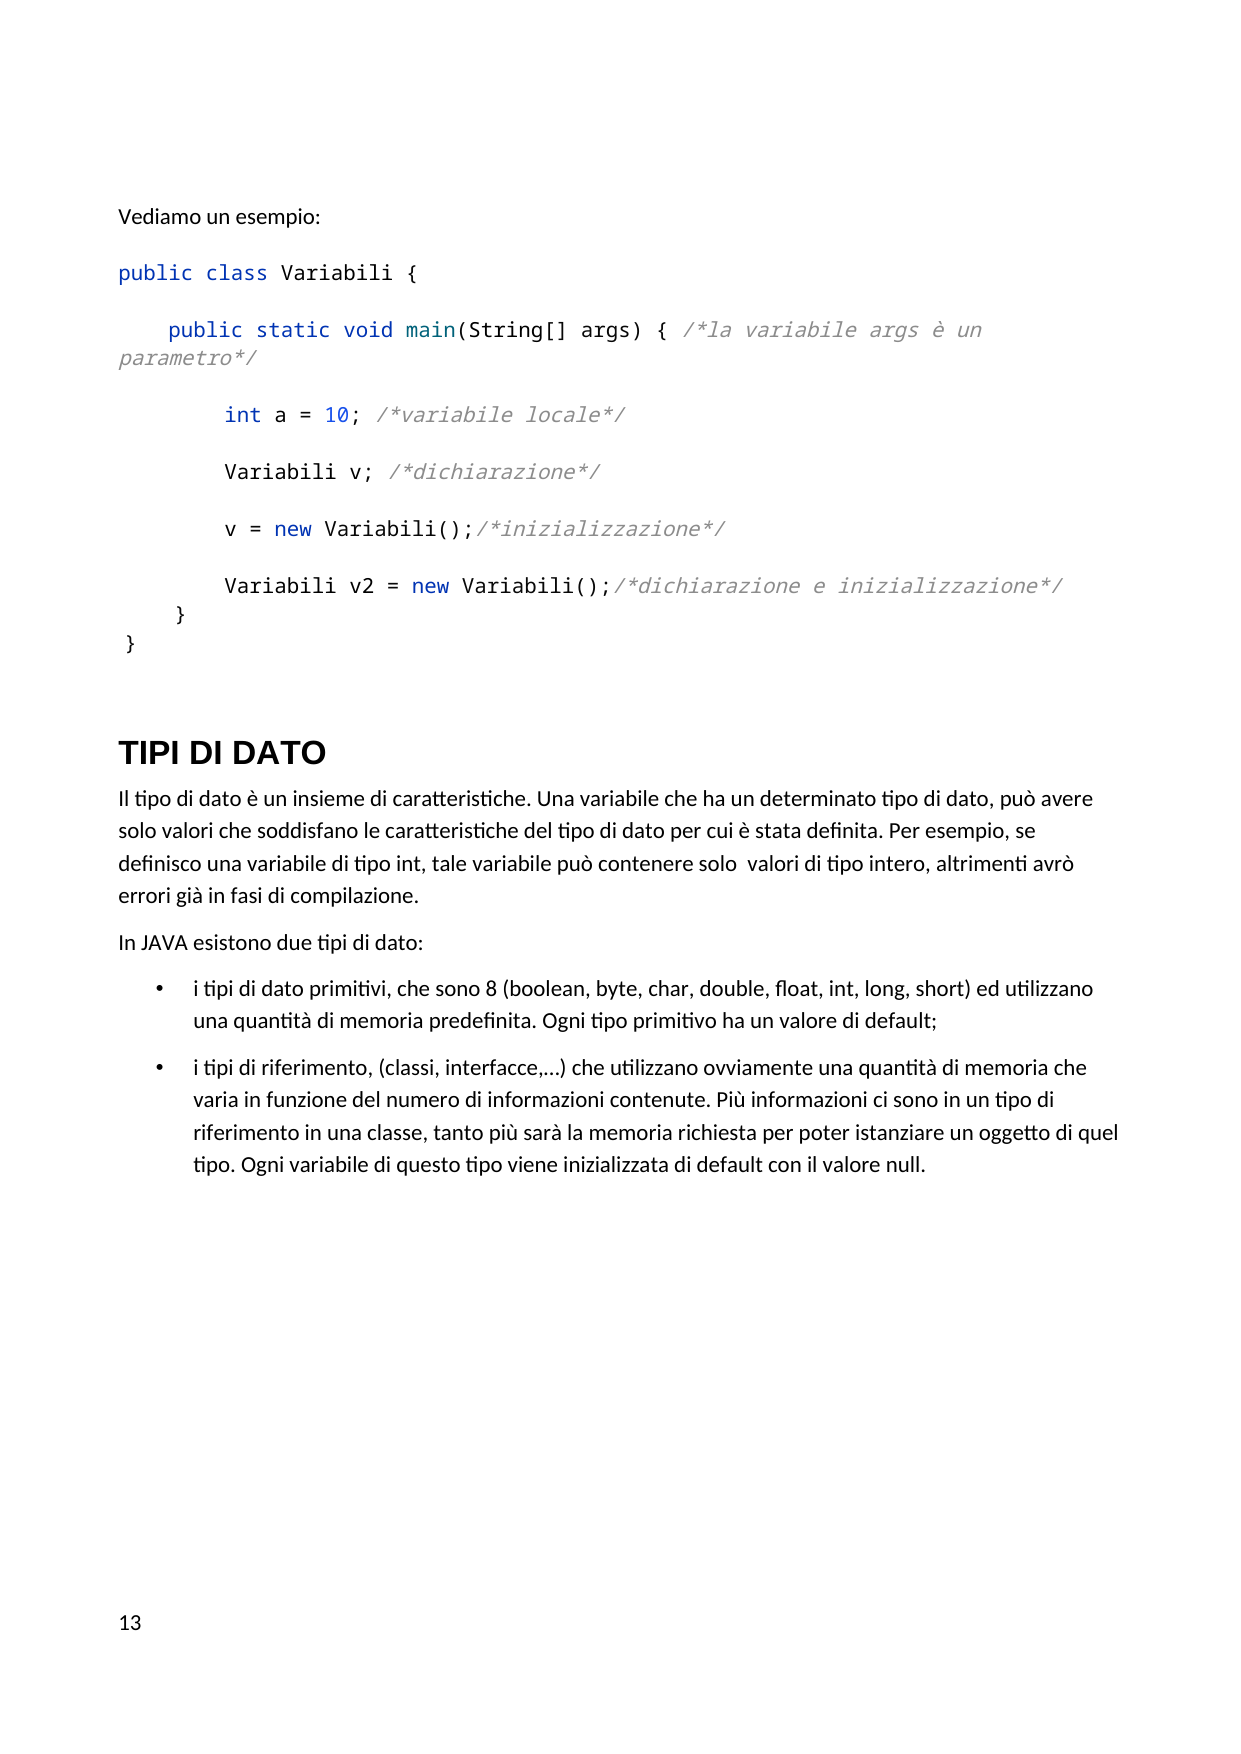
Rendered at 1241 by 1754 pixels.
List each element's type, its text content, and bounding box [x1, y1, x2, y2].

text Vediamo un esempio: [118, 202, 1122, 230]
subtitle TIPI DI DATO [118, 733, 1122, 772]
list i tipi di dato primitivi, che sono 8 (boolean, byte, char, double, float, int, long, short) ed utilizzano una quantità di memoria predefinita. Ogni tipo primitivo ha un valore di default; [156, 974, 1122, 1035]
list i tipi di riferimento, (classi, interfacce,…) che utilizzano ovviamente una quantità di memoria che varia in funzione del numero di informazioni contenute. Più informazioni ci sono in un tipo di riferimento in una classe, tanto più sarà la memoria richiesta per poter istanziare un oggetto di quel tipo. Ogni variabile di questo tipo viene inizializzata di default con il valore null. [156, 1053, 1122, 1178]
text public class Variabili { public static void main(String[] args) { /*la variabile args è un parametro*/ [118, 258, 1122, 372]
text int a = 10; /*variabile locale*/ Variabili v; /*dichiarazione*/ v = new Variabili();/*inizializzazione*/ Variabili v2 = new Variabili();/*dichiarazione e inizializzazione*/ } } [124, 372, 1122, 656]
text Il tipo di dato è un insieme di caratteristiche. Una variabile che ha un determinato tipo di dato, può avere solo valori che soddisfano le caratteristiche del tipo di dato per cui è stata definita. Per esempio, se definisco una variabile di tipo int, tale variabile può contenere solo valori di tipo intero, altrimenti avrò errori già in fasi di compilazione. [118, 784, 1122, 909]
text In JAVA esistono due tipi di dato: [118, 928, 1122, 956]
